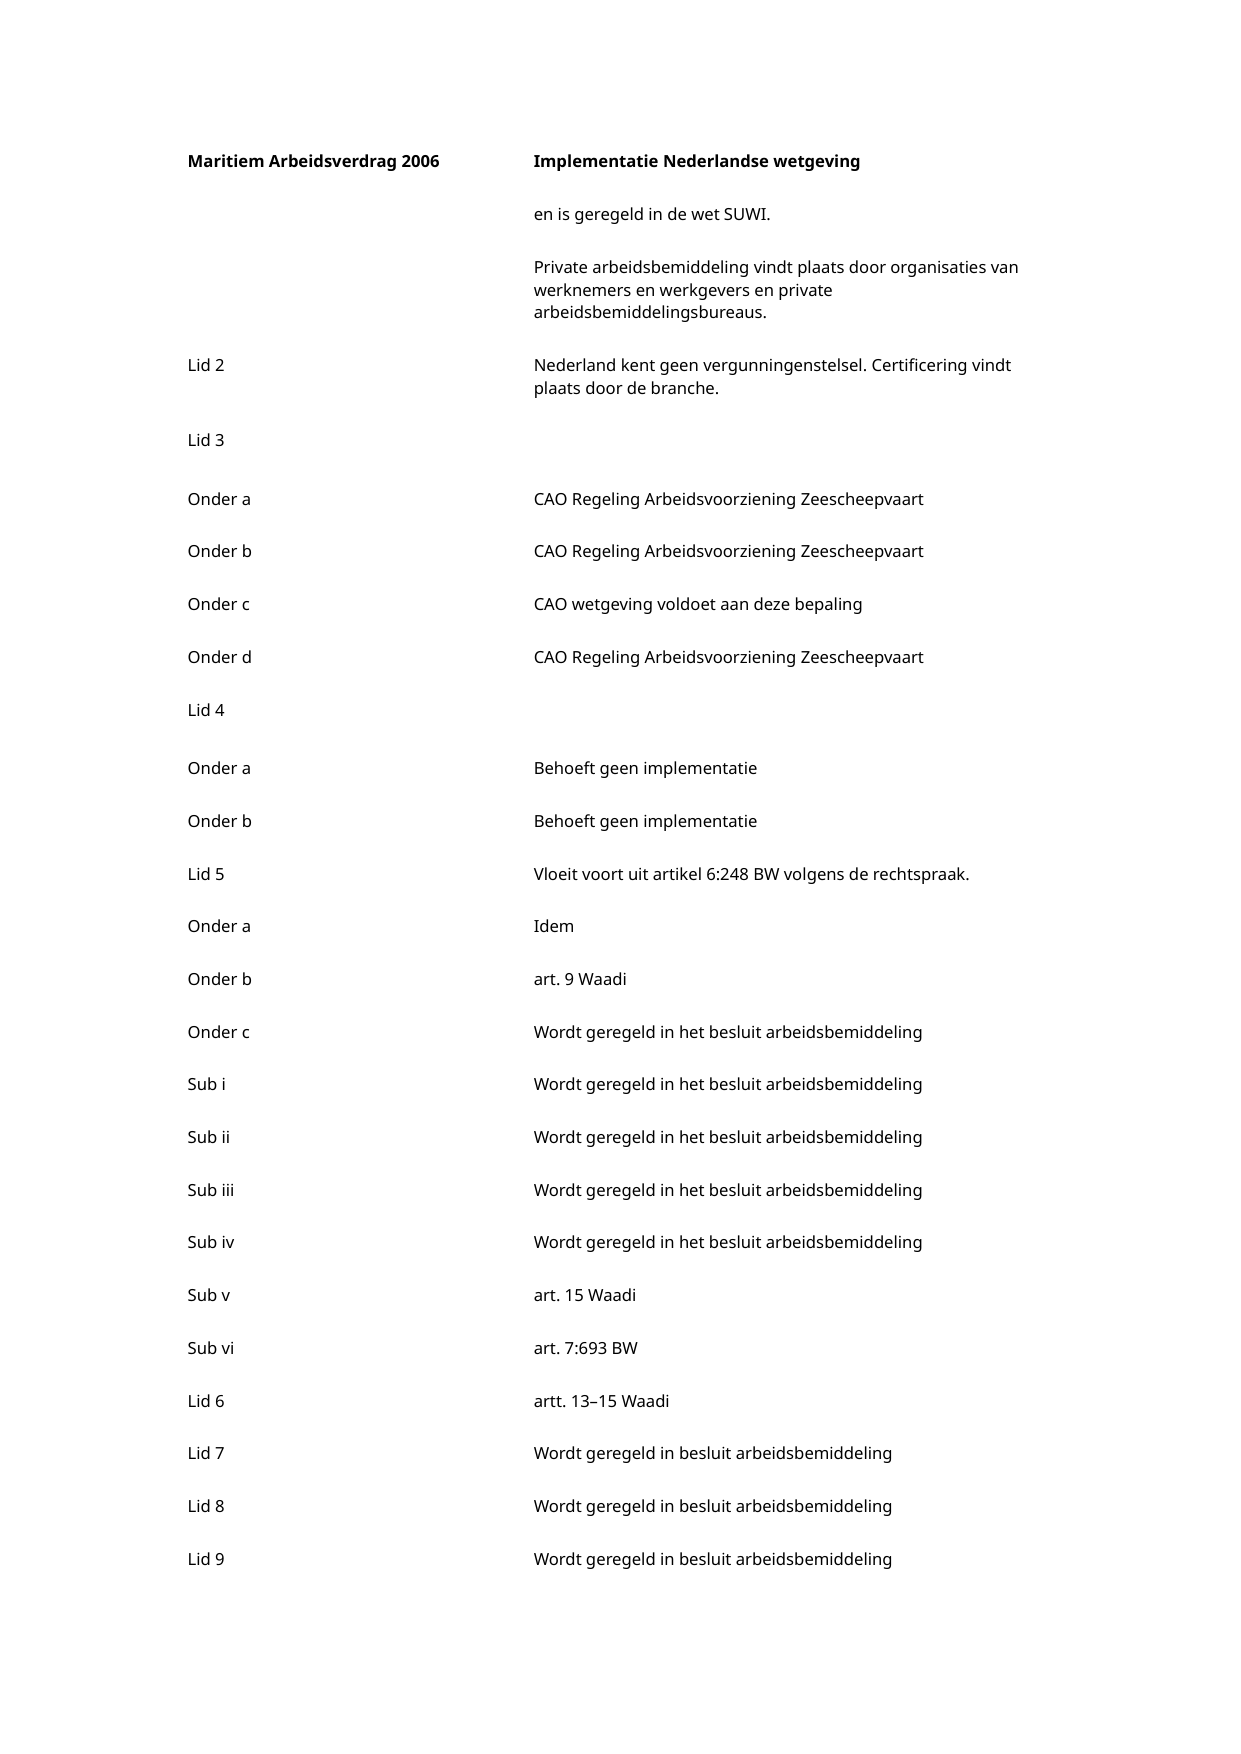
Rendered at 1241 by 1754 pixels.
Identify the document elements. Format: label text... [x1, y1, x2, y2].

table_cell Sub v [188, 1284, 533, 1336]
table_cell Nederland kent geen vergunningenstelsel. Certificering vindt plaats door de branche. [534, 354, 1053, 429]
table_cell Onder d [188, 646, 533, 698]
table_cell CAO Regeling Arbeidsvoorziening Zeescheepvaart [534, 488, 1053, 540]
table_cell art. 15 Waadi [534, 1284, 1053, 1336]
table_cell Onder c [188, 593, 533, 646]
table_cell [188, 203, 533, 353]
table_cell Onder b [188, 968, 533, 1020]
table_cell Behoeft geen implementatie [534, 809, 1053, 862]
table_cell Vloeit voort uit artikel 6:248 BW volgens de rechtspraak. [534, 862, 1053, 915]
table_cell Lid 5 [188, 862, 533, 915]
table_cell Behoeft geen implementatie [534, 757, 1053, 809]
table_cell Wordt geregeld in het besluit arbeidsbemiddeling [534, 1020, 1053, 1073]
table_cell Onder b [188, 540, 533, 593]
table_cell Onder a [188, 488, 533, 540]
table_cell Wordt geregeld in besluit arbeidsbemiddeling [534, 1495, 1053, 1547]
table_cell Sub iii [188, 1178, 533, 1231]
table_cell Sub i [188, 1073, 533, 1126]
table_cell Onder a [188, 915, 533, 967]
table_header Implementatie Nederlandse wetgeving [534, 150, 1053, 203]
table_cell art. 7:693 BW [534, 1336, 1053, 1389]
table_cell Lid 6 [188, 1389, 533, 1442]
table_cell Sub iv [188, 1231, 533, 1284]
table_cell Wordt geregeld in besluit arbeidsbemiddeling [534, 1547, 1053, 1600]
table_cell Wordt geregeld in het besluit arbeidsbemiddeling [534, 1178, 1053, 1231]
table_cell Lid 4 [188, 698, 533, 757]
table_header Maritiem Arbeidsverdrag 2006 [188, 150, 533, 203]
table_cell Lid 8 [188, 1495, 533, 1547]
table_cell artt. 13–15 Waadi [534, 1389, 1053, 1442]
table_cell Lid 2 [188, 354, 533, 429]
table_cell [534, 429, 1053, 487]
table_cell Wordt geregeld in het besluit arbeidsbemiddeling [534, 1126, 1053, 1178]
table_cell Lid 9 [188, 1547, 533, 1600]
table_cell Onder c [188, 1020, 533, 1073]
table_cell art. 9 Waadi [534, 968, 1053, 1020]
table_cell CAO Regeling Arbeidsvoorziening Zeescheepvaart [534, 540, 1053, 593]
table_cell Wordt geregeld in het besluit arbeidsbemiddeling [534, 1073, 1053, 1126]
table_cell Sub vi [188, 1336, 533, 1389]
table_cell Lid 7 [188, 1442, 533, 1494]
table_cell en is geregeld in de wet SUWI. Private arbeidsbemiddeling vindt plaats door organisaties van werknemers en werkgevers en private arbeidsbemiddelingsbureaus. [534, 203, 1053, 353]
table_cell [534, 698, 1053, 757]
table_cell CAO Regeling Arbeidsvoorziening Zeescheepvaart [534, 646, 1053, 698]
table_cell Wordt geregeld in besluit arbeidsbemiddeling [534, 1442, 1053, 1494]
table_cell Onder a [188, 757, 533, 809]
table_cell Onder b [188, 809, 533, 862]
table_cell CAO wetgeving voldoet aan deze bepaling [534, 593, 1053, 646]
table_cell Wordt geregeld in het besluit arbeidsbemiddeling [534, 1231, 1053, 1284]
table_cell Lid 3 [188, 429, 533, 487]
table_cell Idem [534, 915, 1053, 967]
table_cell Sub ii [188, 1126, 533, 1178]
